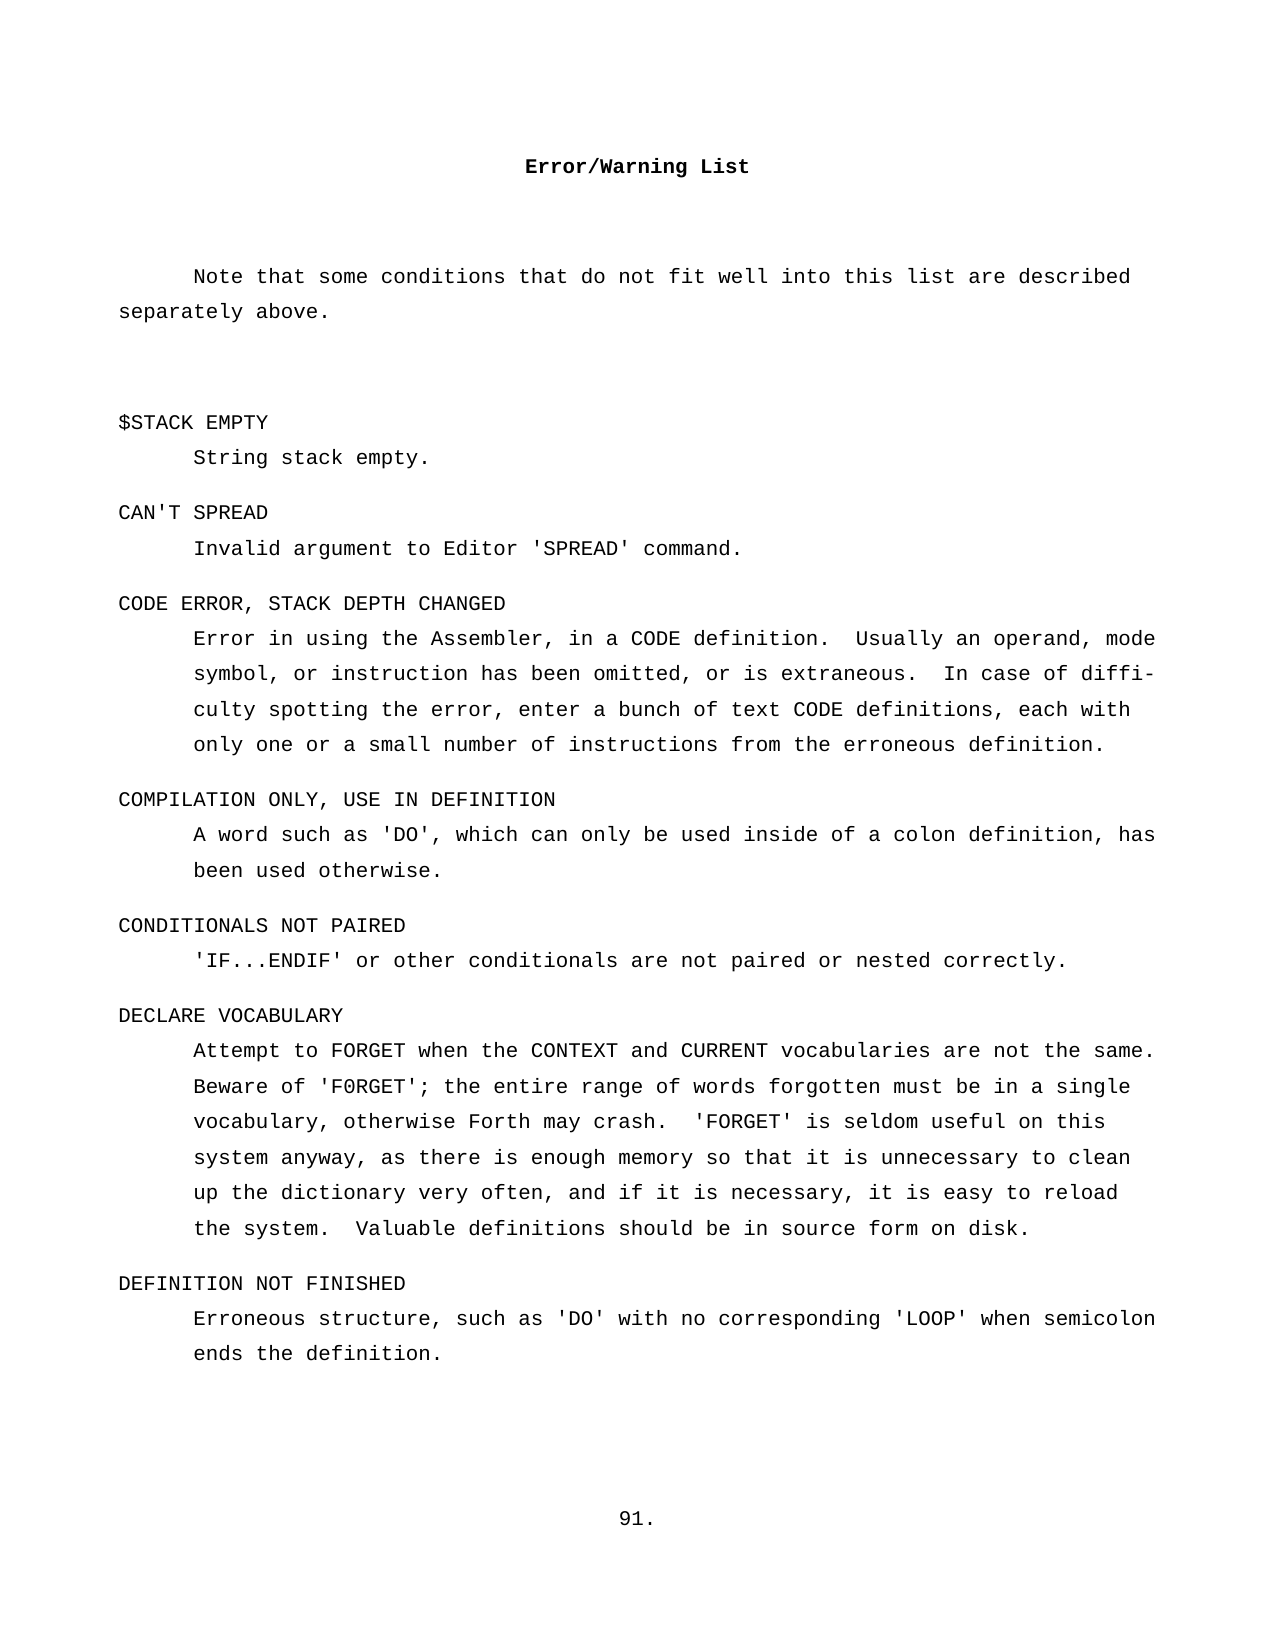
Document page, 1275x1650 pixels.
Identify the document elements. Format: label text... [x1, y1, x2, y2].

text CAN'T SPREAD [118, 502, 1157, 526]
text CODE ERROR, STACK DEPTH CHANGED [118, 592, 1157, 616]
text Note that some conditions that do not fit well into this list are described separately above. [118, 266, 1157, 325]
text $STACK EMPTY [118, 412, 1157, 436]
text Error/Warning List [118, 156, 1157, 179]
text 'IF...ENDIF' or other conditionals are not paired or nested correctly. [193, 950, 1157, 974]
text Invalid argument to Editor 'SPREAD' command. [118, 538, 1157, 561]
text DEFINITION NOT FINISHED [118, 1272, 1157, 1296]
text Attempt to FORGET when the CONTEXT and CURRENT vocabularies are not the same. Beware of 'F0RGET'; the entire range of words forgotten must be in a single vocabulary, otherwise Forth may crash. 'FORGET' is seldom useful on this system anyway, as there is enough memory so that it is unnecessary to clean up the dictionary very often, and if it is necessary, it is easy to reload the system. Valuable definitions should be in source form on disk. [193, 1041, 1157, 1241]
text CONDITIONALS NOT PAIRED [118, 915, 1157, 938]
text Error in using the Assembler, in a CODE definition. Usually an operand, mode symbol, or instruction has been omitted, or is extraneous. In case of diffi­culty spotting the error, enter a bunch of text CODE definitions, each with only one or a small number of instructions from the erroneous definition. [193, 628, 1157, 758]
text Erroneous structure, such as 'DO' with no corresponding 'LOOP' when semicolon ends the definition. [193, 1308, 1157, 1367]
text A word such as 'DO', which can only be used inside of a colon definition, has been used otherwise. [193, 824, 1157, 883]
text DECLARE VOCABULARY [118, 1005, 1157, 1029]
text COMPILATION ONLY, USE IN DEFINITION [118, 789, 1157, 813]
text String stack empty. [118, 447, 1157, 471]
